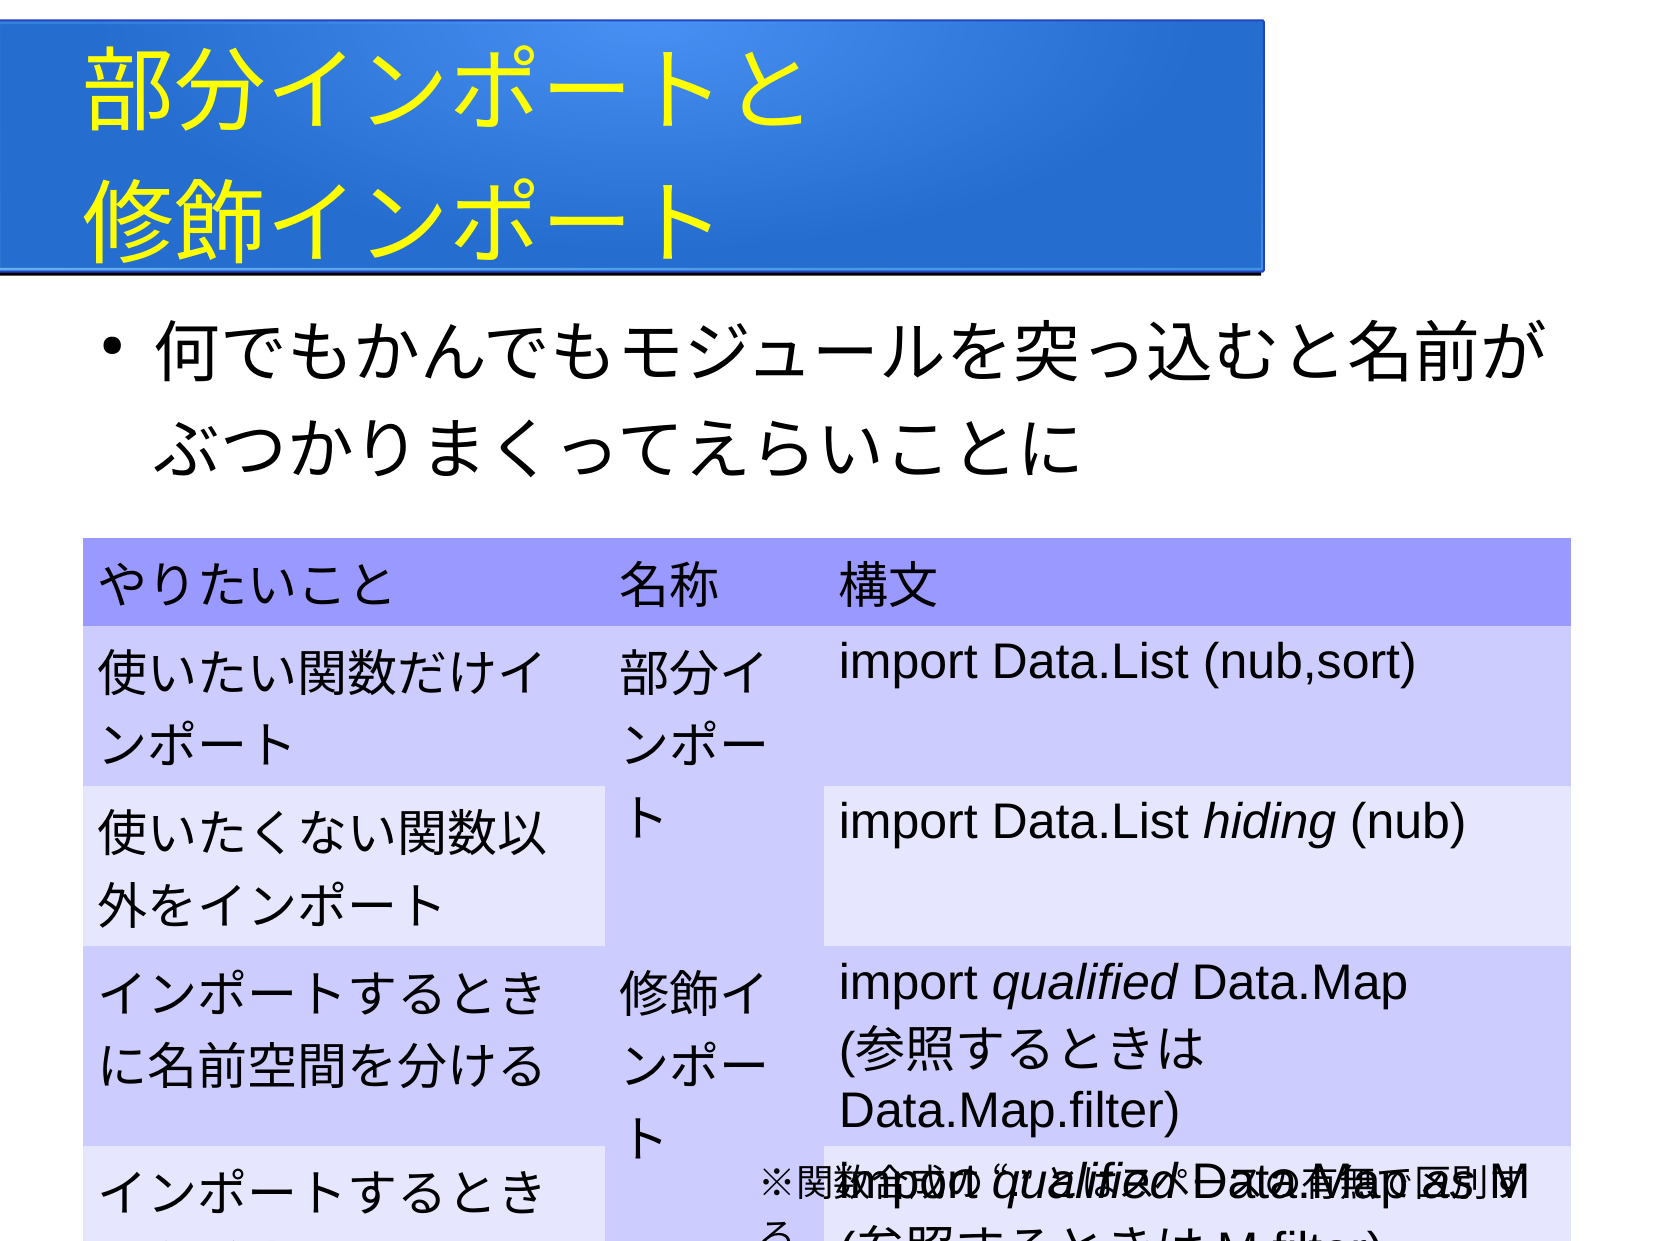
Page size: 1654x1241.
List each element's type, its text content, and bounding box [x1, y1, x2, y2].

table_header やりたいこと [83, 538, 605, 626]
table_cell インポートするときに名前空間を分ける [83, 946, 605, 1146]
list 何でもかんでもモジュールを突っ込むと名前がぶつかりまくってえらいことに いろいろ方法あるよ！ [82, 299, 1571, 1099]
table_header 構文 [824, 538, 1571, 626]
table_cell import Data.List (nub,sort) [824, 626, 1571, 786]
table_cell 部分インポート [605, 626, 824, 946]
table_cell インポートするときに名前空間を分け、別名をつける [83, 1146, 605, 1241]
table_cell import qualified Data.Map as M (参照するときは M.filter) [824, 1146, 1571, 1241]
text_box ※関数合成の “.” とはスペースの有無で区別する [744, 1145, 1560, 1203]
table_cell import qualified Data.Map (参照するときは Data.Map.filter) [824, 946, 1571, 1146]
table_cell 修飾インポート [605, 946, 824, 1241]
table_cell 使いたい関数だけインポート [83, 626, 605, 786]
title 部分インポートと 修飾インポート [82, 47, 1235, 252]
table_cell import Data.List hiding (nub) [824, 786, 1571, 946]
table_header 名称 [605, 538, 824, 626]
table_cell 使いたくない関数以外をインポート [83, 786, 605, 946]
